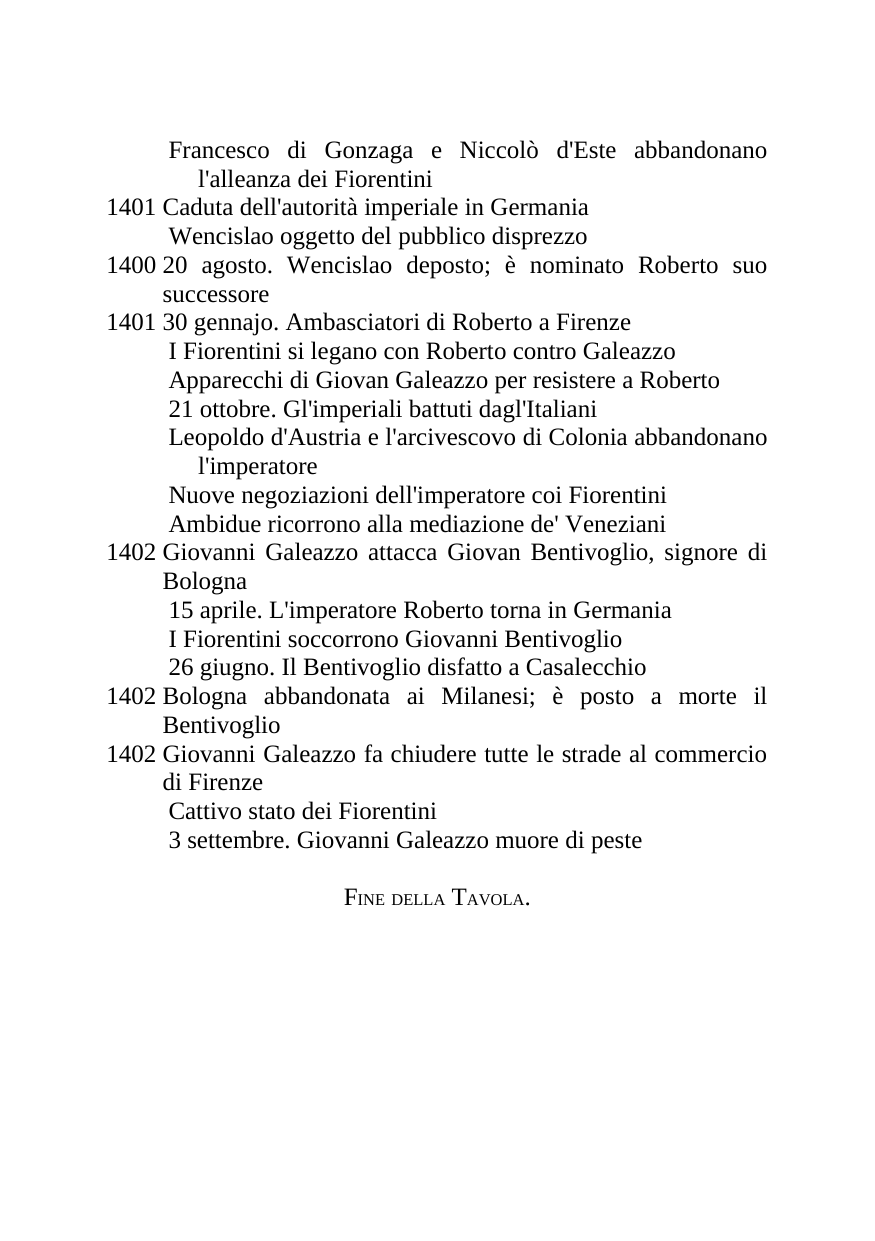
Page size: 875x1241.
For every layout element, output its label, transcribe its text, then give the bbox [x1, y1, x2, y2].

text Leopoldo d'Austria e l'arcivescovo di Colonia abbandonano l'imperatore [168, 422, 768, 480]
text Cattivo stato dei Fiorentini [168, 796, 768, 825]
text Nuove negoziazioni dell'imperatore coi Fiorentini [168, 480, 768, 509]
text 1402 Giovanni Galeazzo fa chiudere tutte le strade al commercio di Firenze [106, 739, 768, 796]
text 1401 30 gennajo. Ambasciatori di Roberto a Firenze [106, 307, 768, 336]
text I Fiorentini soccorrono Giovanni Bentivoglio [168, 624, 768, 652]
text 26 giugno. Il Bentivoglio disfatto a Casalecchio [168, 652, 768, 681]
text Francesco di Gonzaga e Niccolò d'Este abbandonano l'alleanza dei Fiorentini [168, 135, 768, 192]
text 15 aprile. L'imperatore Roberto torna in Germania [168, 595, 768, 624]
text I Fiorentini si legano con Roberto contro Galeazzo [168, 336, 768, 365]
text 1400 20 agosto. Wencislao deposto; è nominato Roberto suo successore [106, 250, 768, 307]
text 21 ottobre. Gl'imperiali battuti dagl'Italiani [168, 394, 768, 422]
text Wencislao oggetto del pubblico disprezzo [168, 221, 768, 250]
text 1402 Bologna abbandonata ai Milanesi; è posto a morte il Bentivoglio [106, 681, 768, 739]
text Fine della Tavola. [106, 882, 768, 911]
text Ambidue ricorrono alla mediazione de' Veneziani [168, 509, 768, 537]
text 3 settembre. Giovanni Galeazzo muore di peste [168, 825, 768, 854]
text 1402 Giovanni Galeazzo attacca Giovan Bentivoglio, signore di Bologna [106, 537, 768, 595]
text Apparecchi di Giovan Galeazzo per resistere a Roberto [168, 365, 768, 394]
text 1401 Caduta dell'autorità imperiale in Germania [106, 192, 768, 221]
